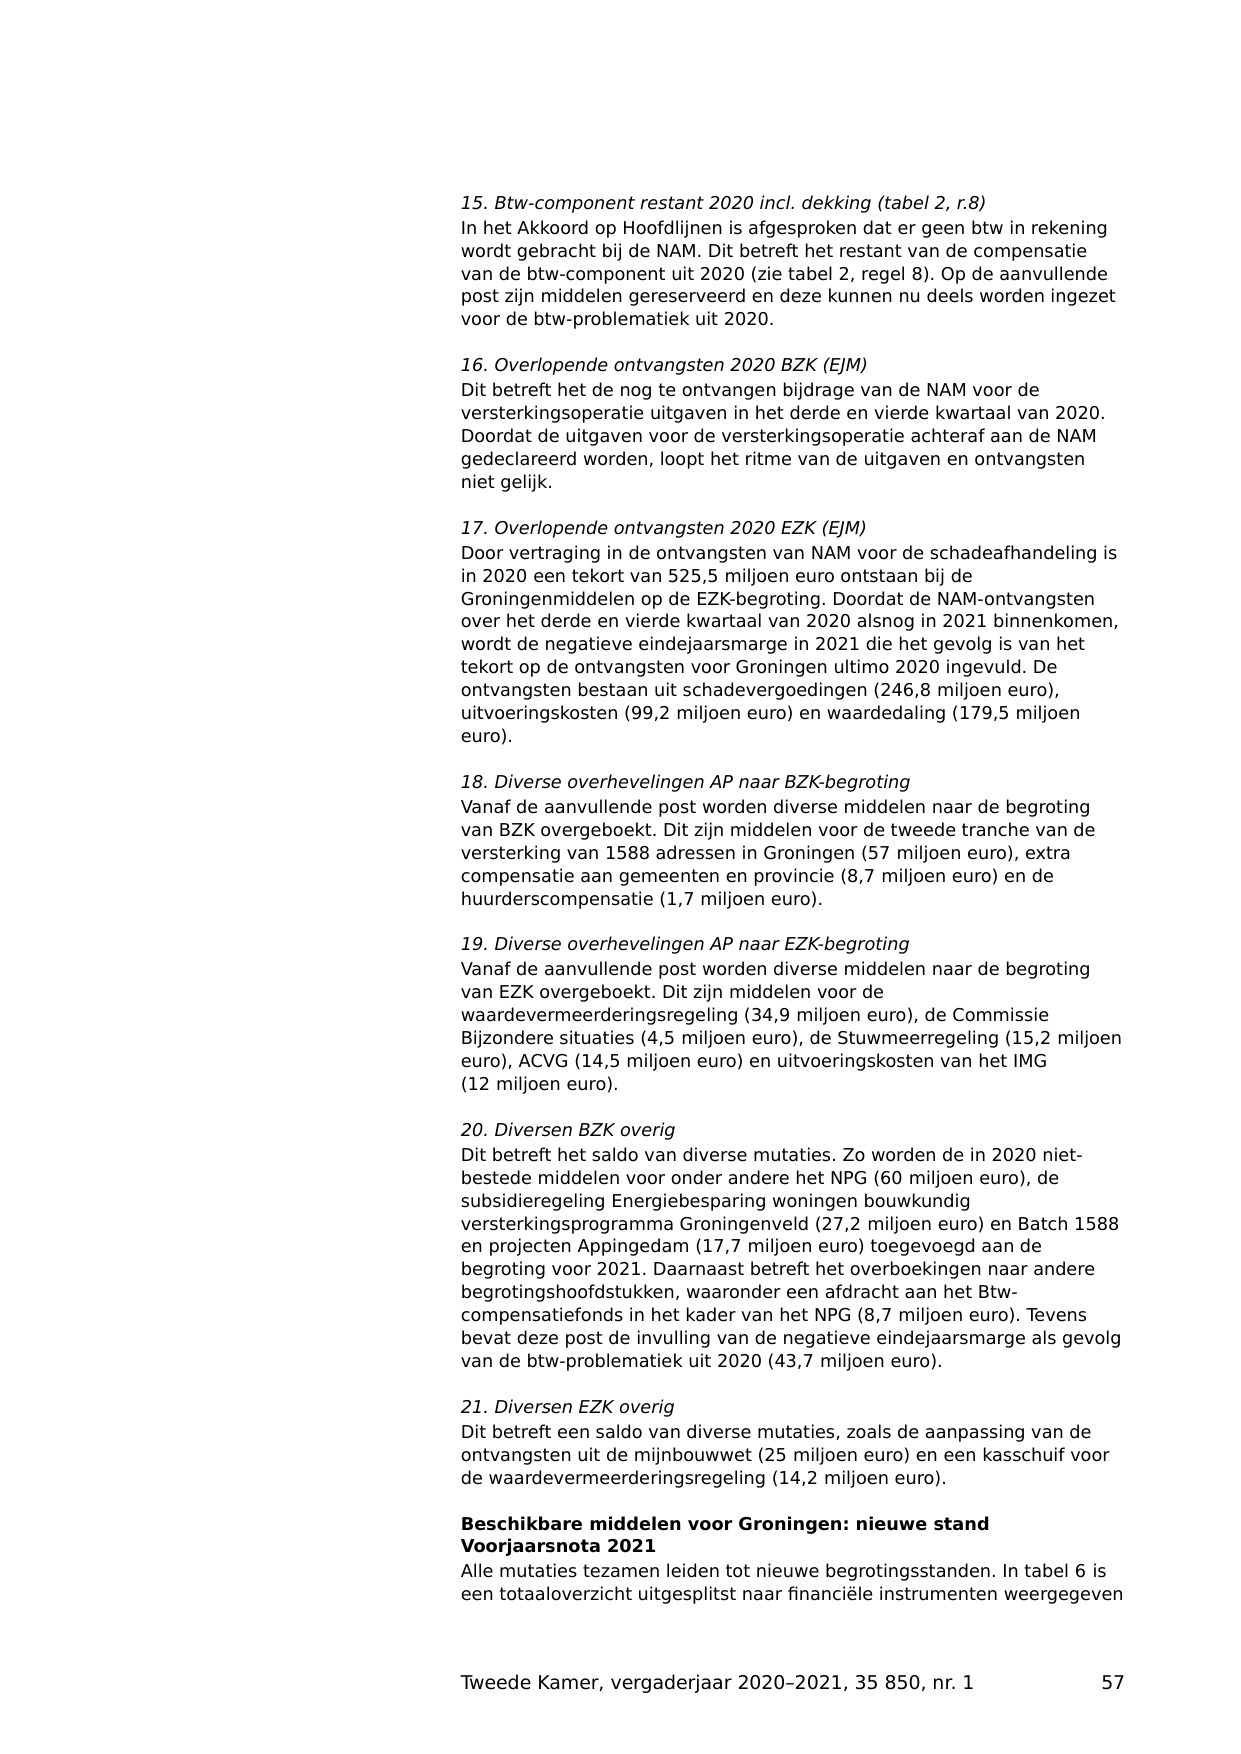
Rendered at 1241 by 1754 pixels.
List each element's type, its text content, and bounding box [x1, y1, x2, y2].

text Door vertraging in de ontvangsten van NAM voor de schadeafhandeling is in 2020 een tekort van 525,5 miljoen euro ontstaan bij de Groningenmiddelen op de EZK-begroting. Doordat de NAM-ontvangsten over het derde en vierde kwartaal van 2020 alsnog in 2021 binnenkomen, wordt de negatieve eindejaarsmarge in 2021 die het gevolg is van het tekort op de ontvangsten voor Groningen ultimo 2020 ingevuld. De ontvangsten bestaan uit schadevergoedingen (246,8 miljoen euro), uitvoeringskosten (99,2 miljoen euro) en waardedaling (179,5 miljoen euro). [461, 541, 1125, 747]
text 17. Overlopende ontvangsten 2020 EZK (EJM) [461, 516, 1125, 539]
text Dit betreft het saldo van diverse mutaties. Zo worden de in 2020 niet-bestede middelen voor onder andere het NPG (60 miljoen euro), de subsidieregeling Energiebesparing woningen bouwkundig versterkingsprogramma Groningenveld (27,2 miljoen euro) en Batch 1588 en projecten Appingedam (17,7 miljoen euro) toegevoegd aan de begroting voor 2021. Daarnaast betreft het overboekingen naar andere begrotingshoofdstukken, waaronder een afdracht aan het Btw-compensatiefonds in het kader van het NPG (8,7 miljoen euro). Tevens bevat deze post de invulling van de negatieve eindejaarsmarge als gevolg van de btw-problematiek uit 2020 (43,7 miljoen euro). [461, 1143, 1125, 1372]
text Dit betreft het de nog te ontvangen bijdrage van de NAM voor de versterkingsoperatie uitgaven in het derde en vierde kwartaal van 2020. Doordat de uitgaven voor de versterkingsoperatie achteraf aan de NAM gedeclareerd worden, loopt het ritme van de uitgaven en ontvangsten niet gelijk. [461, 378, 1125, 493]
text 18. Diverse overhevelingen AP naar BZK-begroting [461, 770, 1125, 793]
text Vanaf de aanvullende post worden diverse middelen naar de begroting van BZK overgeboekt. Dit zijn middelen voor de tweede tranche van de versterking van 1588 adressen in Groningen (57 miljoen euro), extra compensatie aan gemeenten en provincie (8,7 miljoen euro) en de huurderscompensatie (1,7 miljoen euro). [461, 795, 1125, 909]
text 16. Overlopende ontvangsten 2020 BZK (EJM) [461, 353, 1125, 376]
text In het Akkoord op Hoofdlijnen is afgesproken dat er geen btw in rekening wordt gebracht bij de NAM. Dit betreft het restant van de compensatie van de btw-component uit 2020 (zie tabel 2, regel 8). Op de aanvullende post zijn middelen gereserveerd en deze kunnen nu deels worden ingezet voor de btw-problematiek uit 2020. [461, 216, 1125, 330]
text Vanaf de aanvullende post worden diverse middelen naar de begroting van EZK overgeboekt. Dit zijn middelen voor de waardevermeerderingsregeling (34,9 miljoen euro), de Commissie Bijzondere situaties (4,5 miljoen euro), de Stuwmeerregeling (15,2 miljoen euro), ACVG (14,5 miljoen euro) en uitvoeringskosten van het IMG (12 miljoen euro). [461, 957, 1125, 1095]
text 19. Diverse overhevelingen AP naar EZK-begroting [461, 932, 1125, 955]
text 20. Diversen BZK overig [461, 1118, 1125, 1141]
text Dit betreft een saldo van diverse mutaties, zoals de aanpassing van de ontvangsten uit de mijnbouwwet (25 miljoen euro) en een kasschuif voor de waardevermeerderingsregeling (14,2 miljoen euro). [461, 1420, 1125, 1489]
text Alle mutaties tezamen leiden tot nieuwe begrotingsstanden. In tabel 6 is een totaaloverzicht uitgesplitst naar financiële instrumenten weergegeven [461, 1559, 1125, 1605]
text 21. Diversen EZK overig [461, 1395, 1125, 1418]
text 15. Btw-component restant 2020 incl. dekking (tabel 2, r.8) [461, 191, 1125, 214]
text Beschikbare middelen voor Groningen: nieuwe stand Voorjaarsnota 2021 [461, 1512, 1125, 1557]
